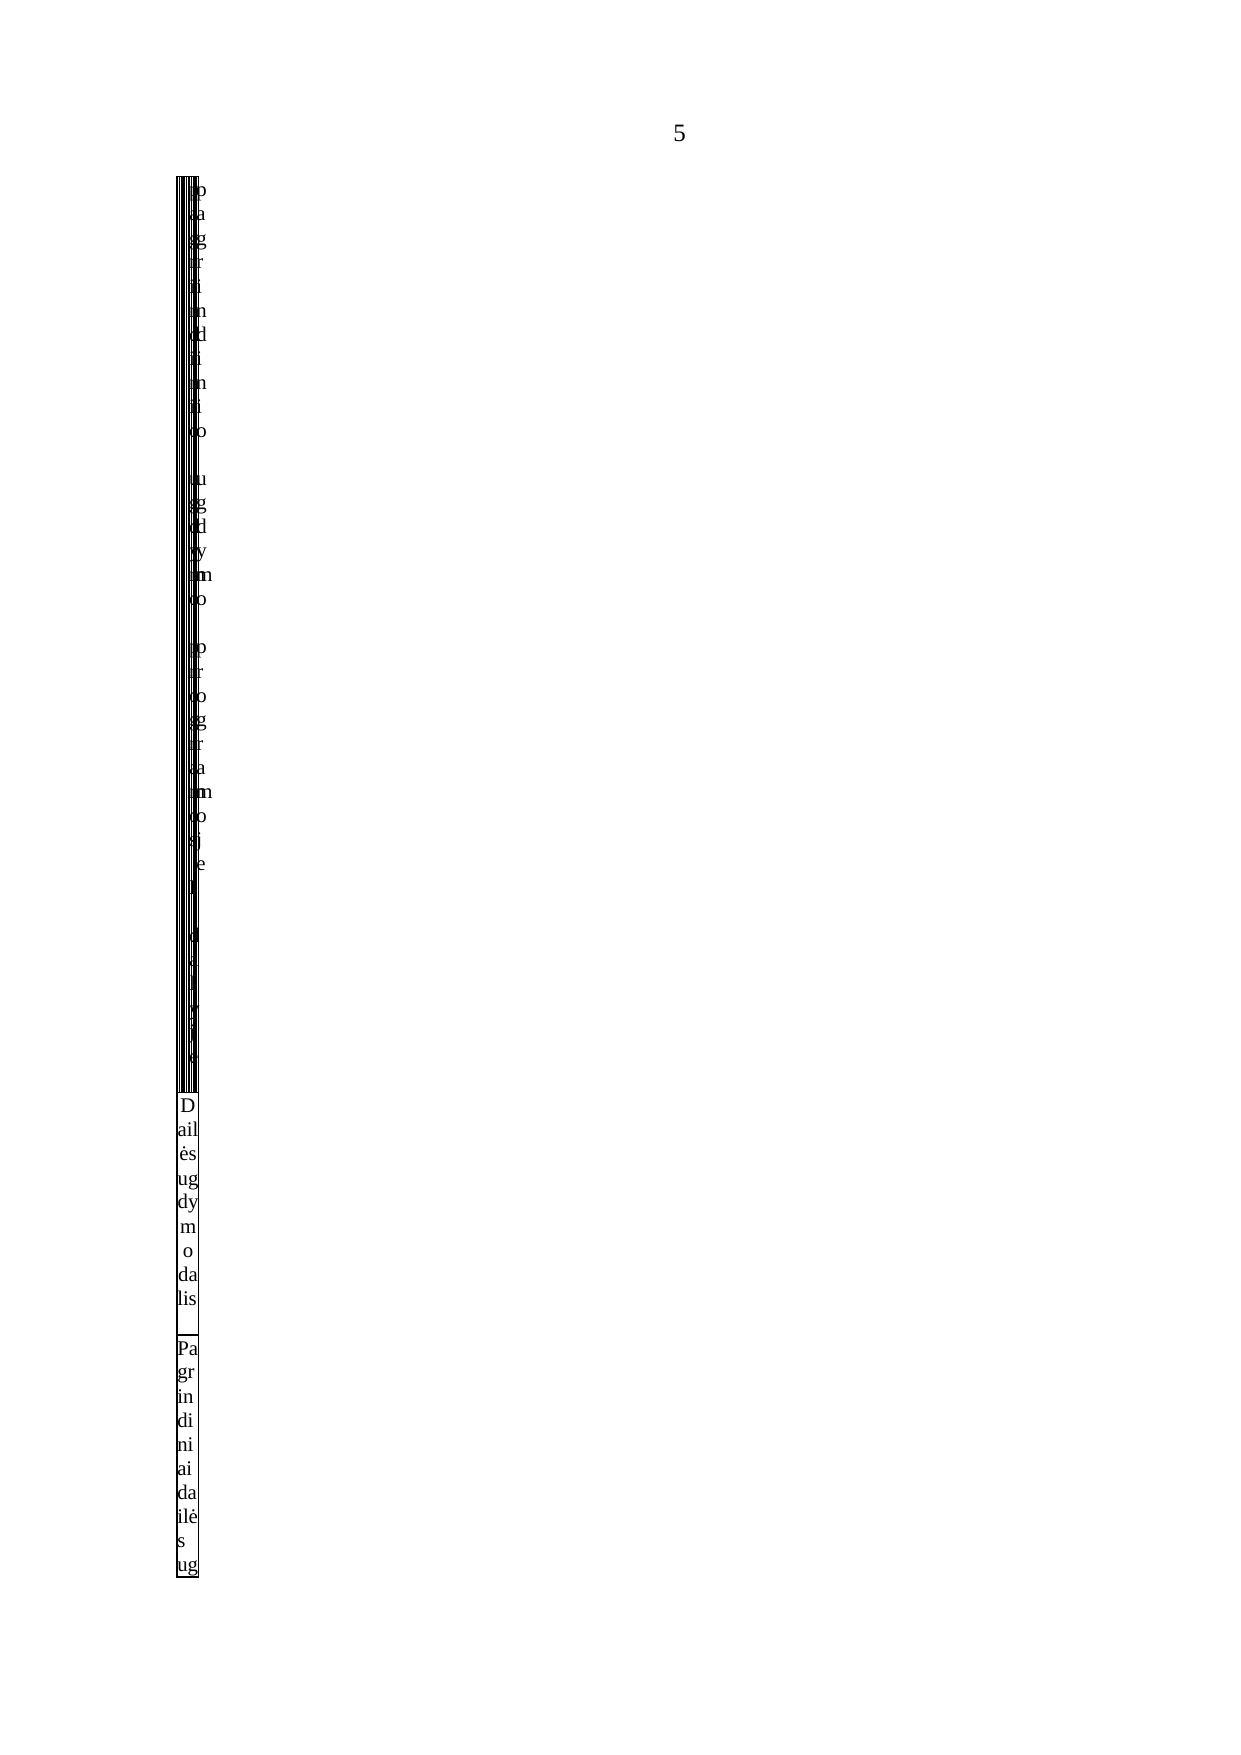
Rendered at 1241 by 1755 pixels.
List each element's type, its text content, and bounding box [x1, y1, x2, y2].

table_cell Dailės ugdymo dalis [178, 1093, 198, 1334]
table_cell Pagrindiniai dailės ug [178, 1336, 198, 1576]
